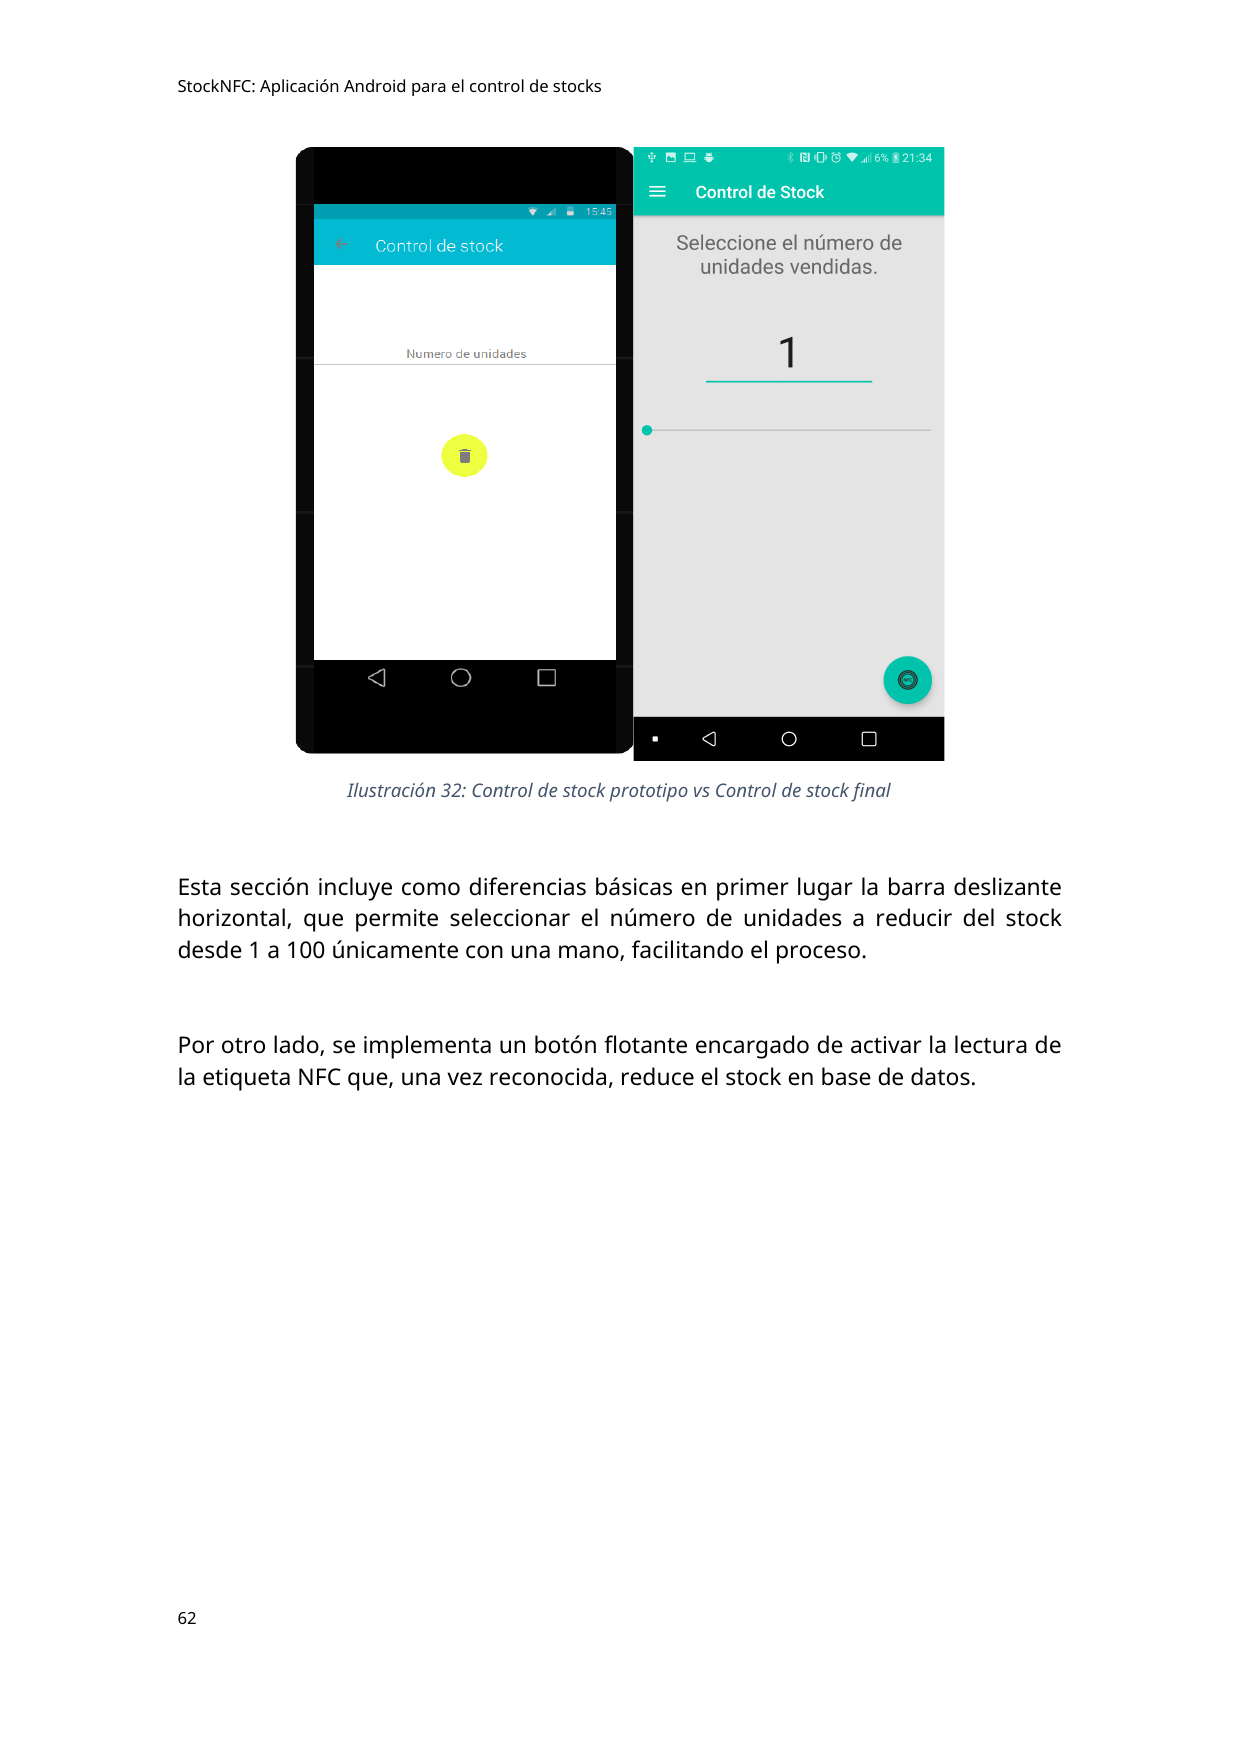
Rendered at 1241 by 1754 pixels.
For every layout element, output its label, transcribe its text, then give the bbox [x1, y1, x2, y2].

text Esta sección incluye como diferencias básicas en primer lugar la barra deslizante horizontal, que permite seleccionar el número de unidades a reducir del stock desde 1 a 100 únicamente con una mano, facilitando el proceso. [177, 871, 1063, 965]
text Por otro lado, se implementa un botón flotante encargado de activar la lectura de la etiqueta NFC que, una vez reconocida, reduce el stock en base de datos. [177, 1029, 1063, 1092]
text Ilustración 32: Control de stock prototipo vs Control de stock final [177, 777, 1063, 802]
